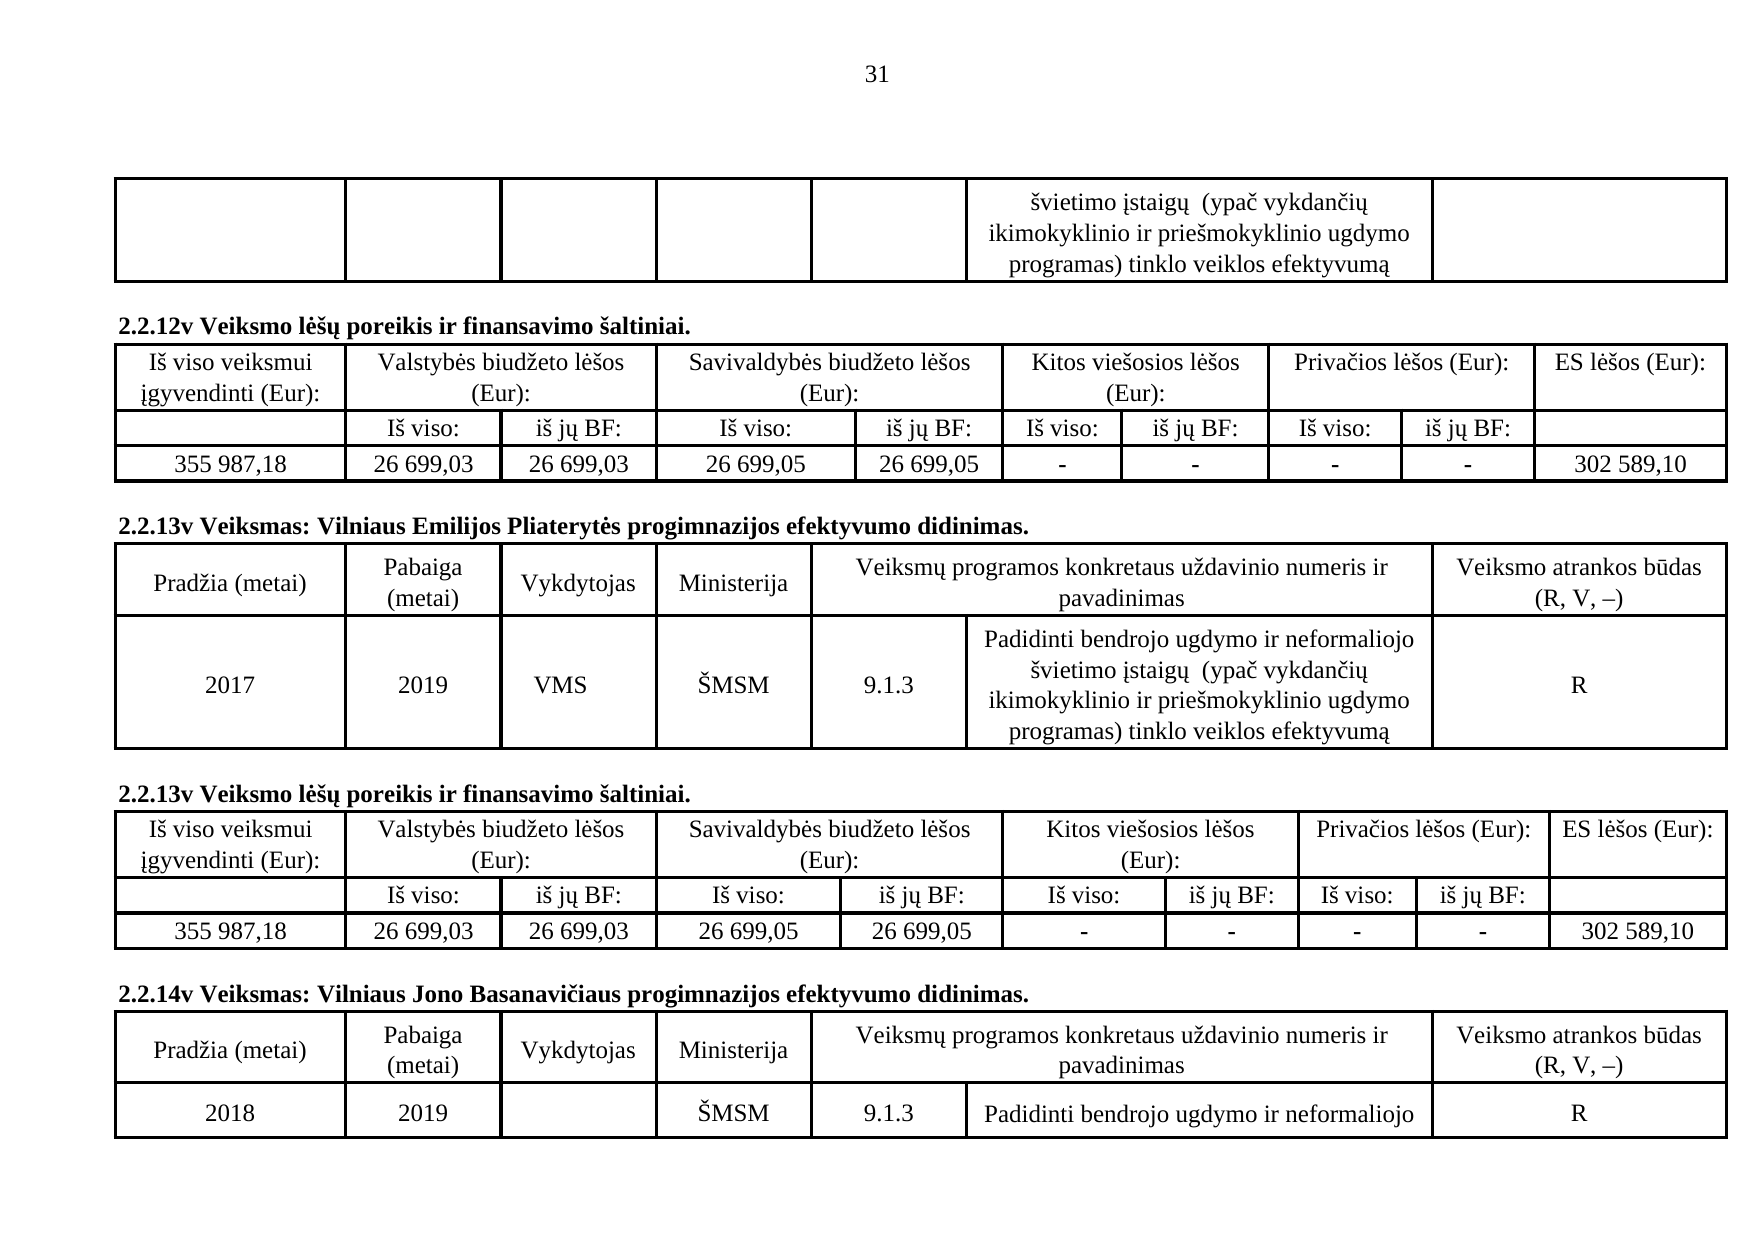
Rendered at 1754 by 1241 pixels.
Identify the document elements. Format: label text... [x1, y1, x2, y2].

table_header Privačios lėšos (Eur): [1300, 813, 1548, 876]
table_cell - [1004, 915, 1164, 947]
table_cell Padidinti bendrojo ugdymo ir neformaliojo [968, 1084, 1431, 1136]
table_cell - [1300, 915, 1415, 947]
text 2.2.12v Veiksmo lėšų poreikis ir finansavimo šaltiniai. [118, 311, 1636, 340]
table_cell 26 699,05 [658, 915, 839, 947]
text 2.2.14v Veiksmas: Vilniaus Jono Basanavičiaus progimnazijos efektyvumo didinimas. [118, 979, 1636, 1007]
table_cell [347, 180, 499, 279]
table_cell iš jų BF: [1418, 879, 1548, 911]
table_cell Iš viso: [1004, 879, 1164, 911]
table_cell 26 699,03 [503, 447, 655, 479]
table_cell [117, 412, 344, 444]
table_cell - [1270, 447, 1400, 479]
table_cell [117, 180, 344, 279]
table_header Savivaldybės biudžeto lėšos (Eur): [658, 346, 1001, 408]
table_cell 355 987,18 [117, 447, 344, 479]
table_header Kitos viešosios lėšos (Eur): [1004, 346, 1267, 408]
table_cell iš jų BF: [1167, 879, 1297, 911]
table_header Kitos viešosios lėšos (Eur): [1004, 813, 1297, 876]
table_cell Iš viso: [1004, 412, 1120, 444]
table_header Vykdytojas [503, 1013, 655, 1081]
table_cell Iš viso: [347, 412, 499, 444]
table_cell iš jų BF: [503, 879, 655, 911]
table_cell [503, 1084, 655, 1136]
text 2.2.13v Veiksmas: Vilniaus Emilijos Pliaterytės progimnazijos efektyvumo didinimas. [118, 511, 1636, 540]
table_cell 355 987,18 [117, 915, 344, 947]
table_header ES lėšos (Eur): [1551, 813, 1725, 876]
table_cell 26 699,05 [842, 915, 1001, 947]
table_cell - [1167, 915, 1297, 947]
table_cell Iš viso: [347, 879, 499, 911]
table_cell [1536, 412, 1725, 444]
table_header Valstybės biudžeto lėšos (Eur): [347, 346, 655, 408]
table_header Pradžia (metai) [117, 1013, 344, 1081]
table_header Valstybės biudžeto lėšos (Eur): [347, 813, 655, 876]
table_cell 9.1.3 [813, 617, 965, 747]
table_header Ministerija [658, 545, 810, 614]
table_cell Iš viso: [1270, 412, 1400, 444]
table_header Savivaldybės biudžeto lėšos (Eur): [658, 813, 1001, 876]
table_header Veiksmo atrankos būdas (R, V, –) [1434, 545, 1725, 614]
table_header ES lėšos (Eur): [1536, 346, 1725, 408]
table_cell 26 699,05 [658, 447, 854, 479]
table_cell švietimo įstaigų (ypač vykdančių ikimokyklinio ir priešmokyklinio ugdymo programas) tinklo veiklos efektyvumą [968, 180, 1431, 279]
table_cell 2017 [117, 617, 344, 747]
table_cell 2019 [347, 617, 499, 747]
table_cell iš jų BF: [1403, 412, 1533, 444]
table_header Pabaiga (metai) [347, 1013, 499, 1081]
table_cell iš jų BF: [857, 412, 1001, 444]
table_cell - [1004, 447, 1120, 479]
table_cell 302 589,10 [1551, 915, 1725, 947]
table_cell - [1403, 447, 1533, 479]
table_cell 2018 [117, 1084, 344, 1136]
table_cell Iš viso: [658, 879, 839, 911]
table_cell Iš viso: [658, 412, 854, 444]
table_cell iš jų BF: [1123, 412, 1267, 444]
table_cell R [1434, 617, 1725, 747]
table_cell [658, 180, 810, 279]
table_cell Padidinti bendrojo ugdymo ir neformaliojo švietimo įstaigų (ypač vykdančių ikimokyklinio ir priešmokyklinio ugdymo programas) tinklo veiklos efektyvumą [968, 617, 1431, 747]
table_cell [1551, 879, 1725, 911]
table_header Pabaiga (metai) [347, 545, 499, 614]
table_cell [813, 180, 965, 279]
table_header Veiksmo atrankos būdas (R, V, –) [1434, 1013, 1725, 1081]
table_cell - [1123, 447, 1267, 479]
table_cell [503, 180, 655, 279]
table_cell VMS [503, 617, 655, 747]
table_header Veiksmų programos konkretaus uždavinio numeris ir pavadinimas [813, 545, 1431, 614]
table_cell [117, 879, 344, 911]
table_header Ministerija [658, 1013, 810, 1081]
table_cell 302 589,10 [1536, 447, 1725, 479]
table_cell 26 699,03 [503, 915, 655, 947]
table_cell [1434, 180, 1725, 279]
table_cell 26 699,03 [347, 447, 499, 479]
table_cell 2019 [347, 1084, 499, 1136]
table_header Pradžia (metai) [117, 545, 344, 614]
table_cell Iš viso: [1300, 879, 1415, 911]
text 2.2.13v Veiksmo lėšų poreikis ir finansavimo šaltiniai. [118, 779, 1636, 807]
table_header Iš viso veiksmui įgyvendinti (Eur): [117, 346, 344, 408]
table_header Veiksmų programos konkretaus uždavinio numeris ir pavadinimas [813, 1013, 1431, 1081]
table_cell 9.1.3 [813, 1084, 965, 1136]
table_cell ŠMSM [658, 617, 810, 747]
table_cell 26 699,05 [857, 447, 1001, 479]
table_cell R [1434, 1084, 1725, 1136]
table_header Vykdytojas [503, 545, 655, 614]
table_cell - [1418, 915, 1548, 947]
table_header Privačios lėšos (Eur): [1270, 346, 1533, 408]
table_cell ŠMSM [658, 1084, 810, 1136]
table_cell iš jų BF: [503, 412, 655, 444]
table_header Iš viso veiksmui įgyvendinti (Eur): [117, 813, 344, 876]
table_cell iš jų BF: [842, 879, 1001, 911]
table_cell 26 699,03 [347, 915, 499, 947]
